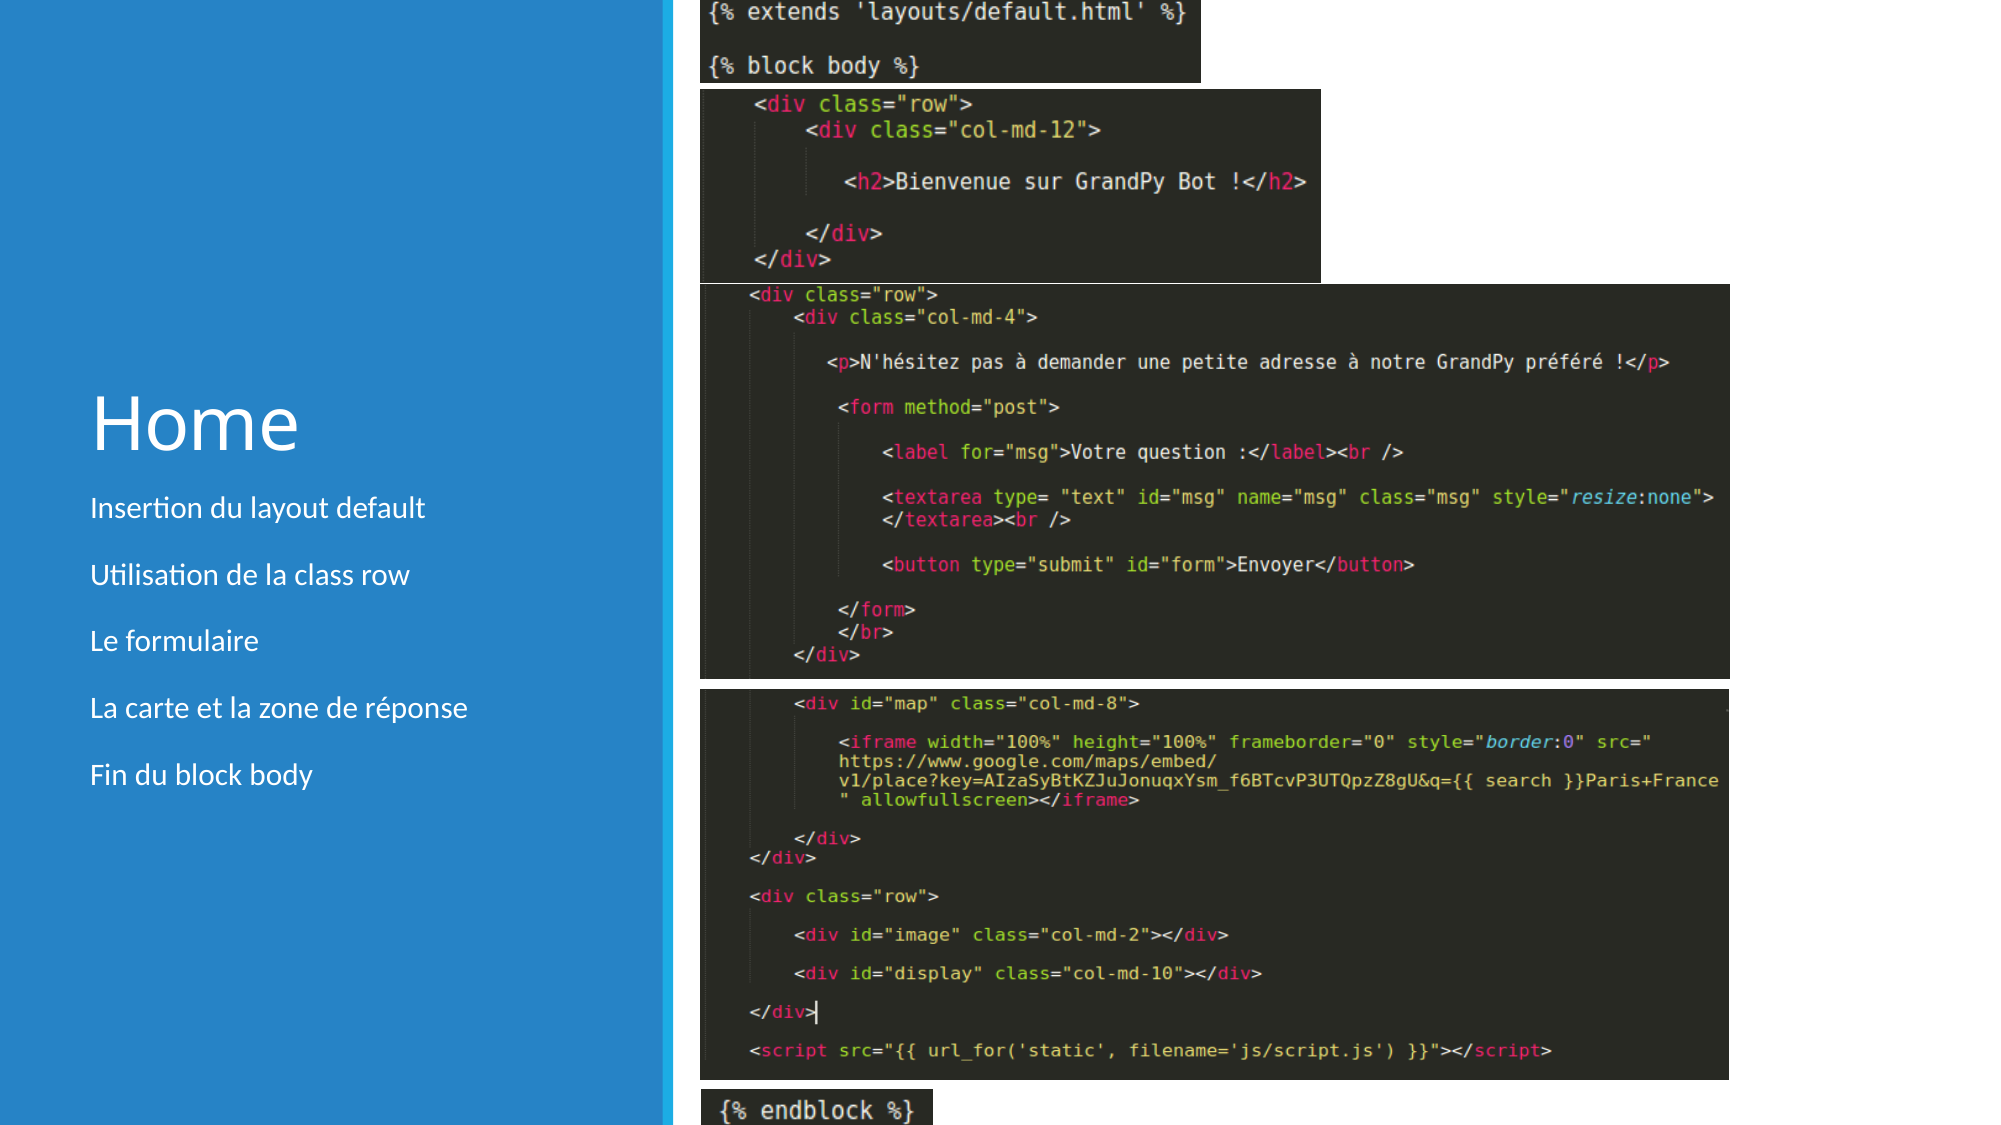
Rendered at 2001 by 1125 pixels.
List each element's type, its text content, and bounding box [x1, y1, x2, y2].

picture [700, 689, 1729, 1081]
list Insertion du layout default Utilisation de la class row Le formulaire La carte et la zone de réponse Fin du block body [75, 479, 600, 1035]
picture [700, 284, 1730, 679]
picture [700, 0, 1201, 83]
picture [700, 89, 1321, 283]
picture [701, 1089, 933, 1125]
title Home [75, 97, 600, 473]
